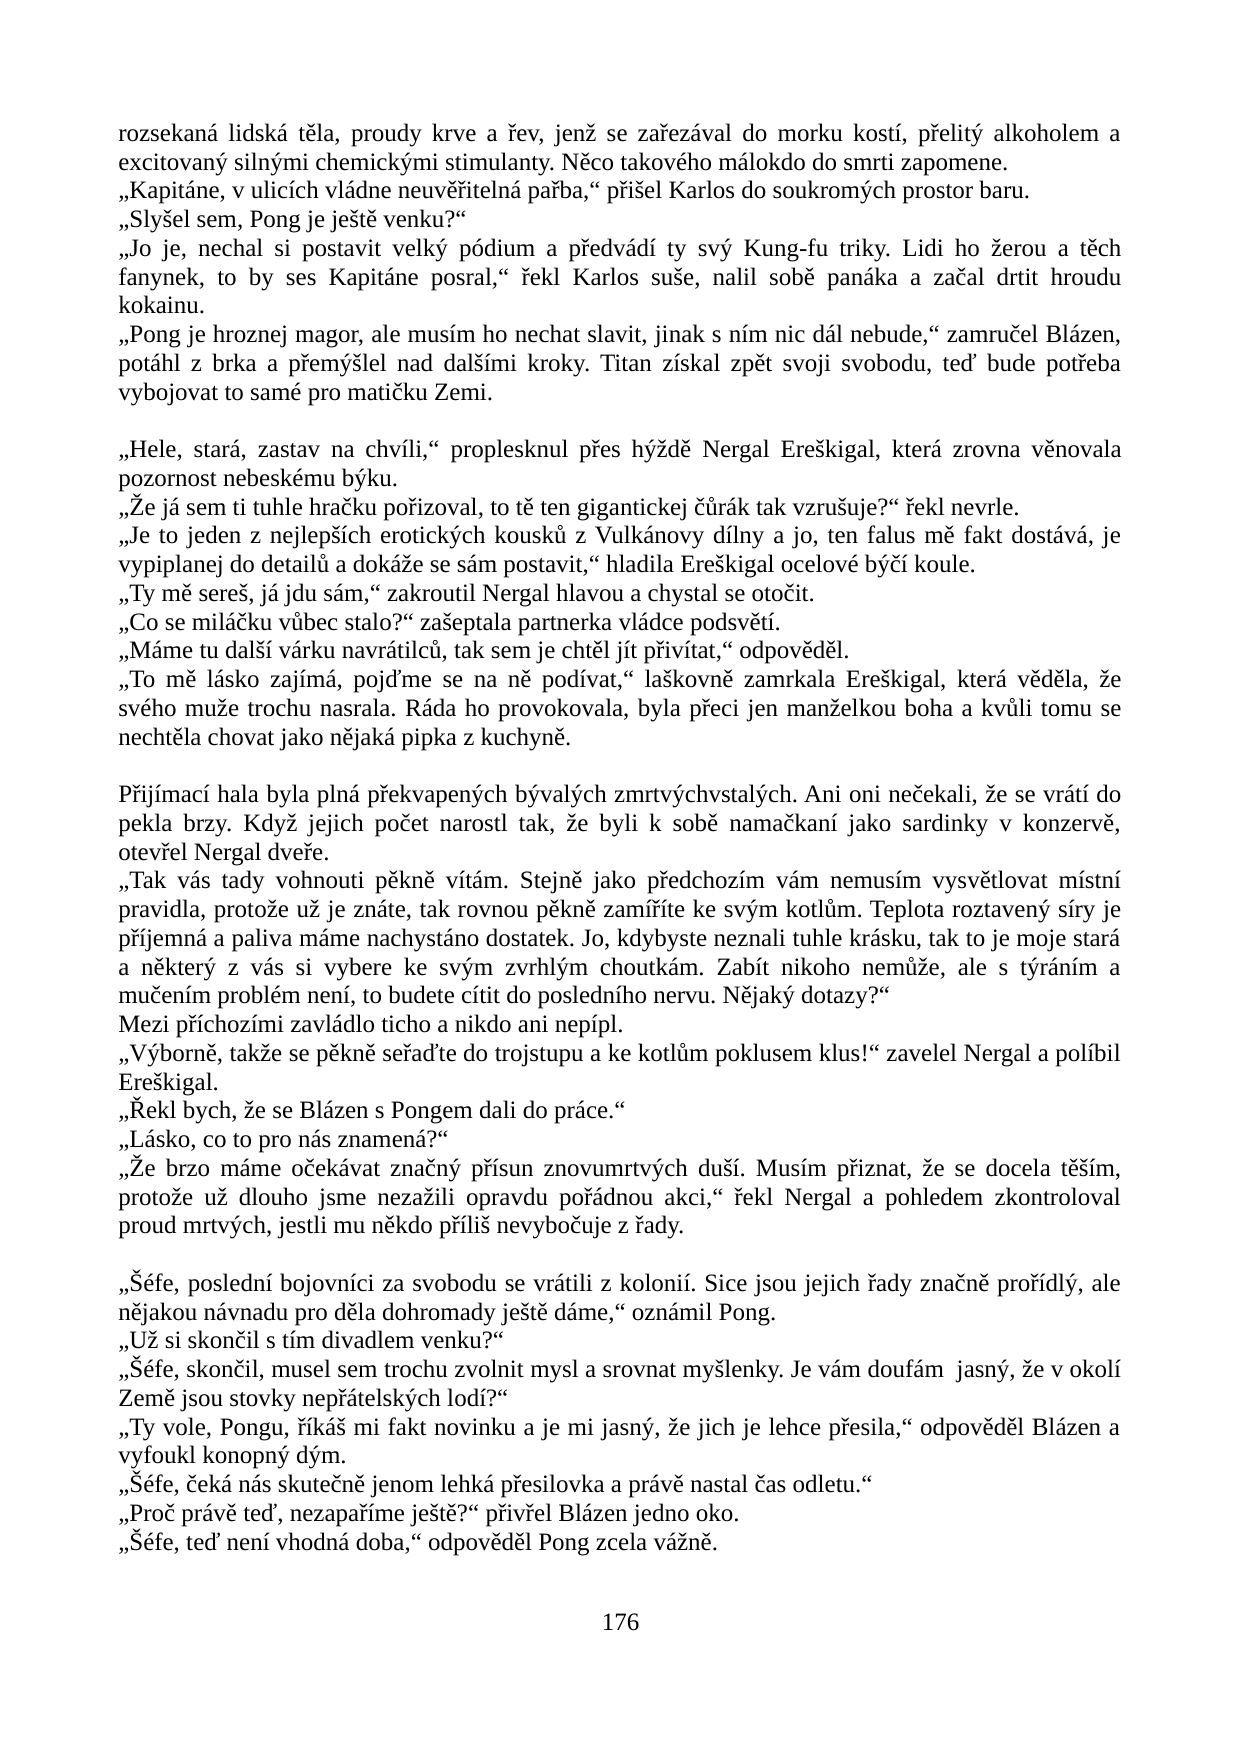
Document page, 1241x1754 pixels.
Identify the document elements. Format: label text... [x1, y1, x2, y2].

text „Pong je hroznej magor, ale musím ho nechat slavit, jinak s ním nic dál nebude,“ zamručel Blázen, potáhl z brka a přemýšlel nad dalšími kroky. Titan získal zpět svoji svobodu, teď bude potřeba vybojovat to samé pro matičku Zemi. [118, 319, 1122, 406]
text „Šéfe, poslední bojovníci za svobodu se vrátili z kolonií. Sice jsou jejich řady značně prořídlý, ale nějakou návnadu pro děla dohromady ještě dáme,“ oznámil Pong. [118, 1268, 1122, 1326]
text rozsekaná lidská těla, proudy krve a řev, jenž se zařezával do morku kostí, přelitý alkoholem a excitovaný silnými chemickými stimulanty. Něco takového málokdo do smrti zapomene. [118, 118, 1122, 176]
text „Máme tu další várku navrátilců, tak sem je chtěl jít přivítat,“ odpověděl. [118, 636, 1122, 664]
text „Jo je, nechal si postavit velký pódium a předvádí ty svý Kung-fu triky. Lidi ho žerou a těch fanynek, to by ses Kapitáne posral,“ řekl Karlos suše, nalil sobě panáka a začal drtit hroudu kokainu. [118, 233, 1122, 319]
text „Co se miláčku vůbec stalo?“ zašeptala partnerka vládce podsvětí. [118, 607, 1122, 636]
text „Řekl bych, že se Blázen s Pongem dali do práce.“ [118, 1096, 1122, 1124]
text „Ty vole, Pongu, říkáš mi fakt novinku a je mi jasný, že jich je lehce přesila,“ odpověděl Blázen a vyfoukl konopný dým. [118, 1412, 1122, 1469]
text „Šéfe, čeká nás skutečně jenom lehká přesilovka a právě nastal čas odletu.“ [118, 1469, 1122, 1498]
text „To mě lásko zajímá, pojďme se na ně podívat,“ laškovně zamrkala Ereškigal, která věděla, že svého muže trochu nasrala. Ráda ho provokovala, byla přeci jen manželkou boha a kvůli tomu se nechtěla chovat jako nějaká pipka z kuchyně. [118, 664, 1122, 751]
text „Že brzo máme očekávat značný přísun znovumrtvých duší. Musím přiznat, že se docela těším, protože už dlouho jsme nezažili opravdu pořádnou akci,“ řekl Nergal a pohledem zkontroloval proud mrtvých, jestli mu někdo příliš nevybočuje z řady. [118, 1153, 1122, 1239]
text „Lásko, co to pro nás znamená?“ [118, 1124, 1122, 1153]
text „Ty mě sereš, já jdu sám,“ zakroutil Nergal hlavou a chystal se otočit. [118, 578, 1122, 607]
text „Proč právě teď, nezapaříme ještě?“ přivřel Blázen jedno oko. [118, 1498, 1122, 1527]
text „Výborně, takže se pěkně seřaďte do trojstupu a ke kotlům poklusem klus!“ zavelel Nergal a políbil Ereškigal. [118, 1038, 1122, 1096]
text Mezi příchozími zavládlo ticho a nikdo ani nepípl. [118, 1009, 1122, 1038]
text „Už si skončil s tím divadlem venku?“ [118, 1326, 1122, 1354]
text „Že já sem ti tuhle hračku pořizoval, to tě ten gigantickej čůrák tak vzrušuje?“ řekl nevrle. [118, 492, 1122, 521]
text „Šéfe, teď není vhodná doba,“ odpověděl Pong zcela vážně. [118, 1527, 1122, 1556]
text „Slyšel sem, Pong je ještě venku?“ [118, 204, 1122, 233]
text „Kapitáne, v ulicích vládne neuvěřitelná pařba,“ přišel Karlos do soukromých prostor baru. [118, 176, 1122, 204]
text „Hele, stará, zastav na chvíli,“ proplesknul přes hýždě Nergal Ereškigal, která zrovna věnovala pozornost nebeskému býku. [118, 434, 1122, 492]
text „Je to jeden z nejlepších erotických kousků z Vulkánovy dílny a jo, ten falus mě fakt dostává, je vypiplanej do detailů a dokáže se sám postavit,“ hladila Ereškigal ocelové býčí koule. [118, 521, 1122, 578]
text „Tak vás tady vohnouti pěkně vítám. Stejně jako předchozím vám nemusím vysvětlovat místní pravidla, protože už je znáte, tak rovnou pěkně zamíříte ke svým kotlům. Teplota roztavený síry je příjemná a paliva máme nachystáno dostatek. Jo, kdybyste neznali tuhle krásku, tak to je moje stará a některý z vás si vybere ke svým zvrhlým choutkám. Zabít nikoho nemůže, ale s týráním a mučením problém není, to budete cítit do posledního nervu. Nějaký dotazy?“ [118, 866, 1122, 1009]
text Přijímací hala byla plná překvapených bývalých zmrtvýchvstalých. Ani oni nečekali, že se vrátí do pekla brzy. Když jejich počet narostl tak, že byli k sobě namačkaní jako sardinky v konzervě, otevřel Nergal dveře. [118, 779, 1122, 866]
text „Šéfe, skončil, musel sem trochu zvolnit mysl a srovnat myšlenky. Je vám doufám jasný, že v okolí Země jsou stovky nepřátelských lodí?“ [118, 1354, 1122, 1412]
